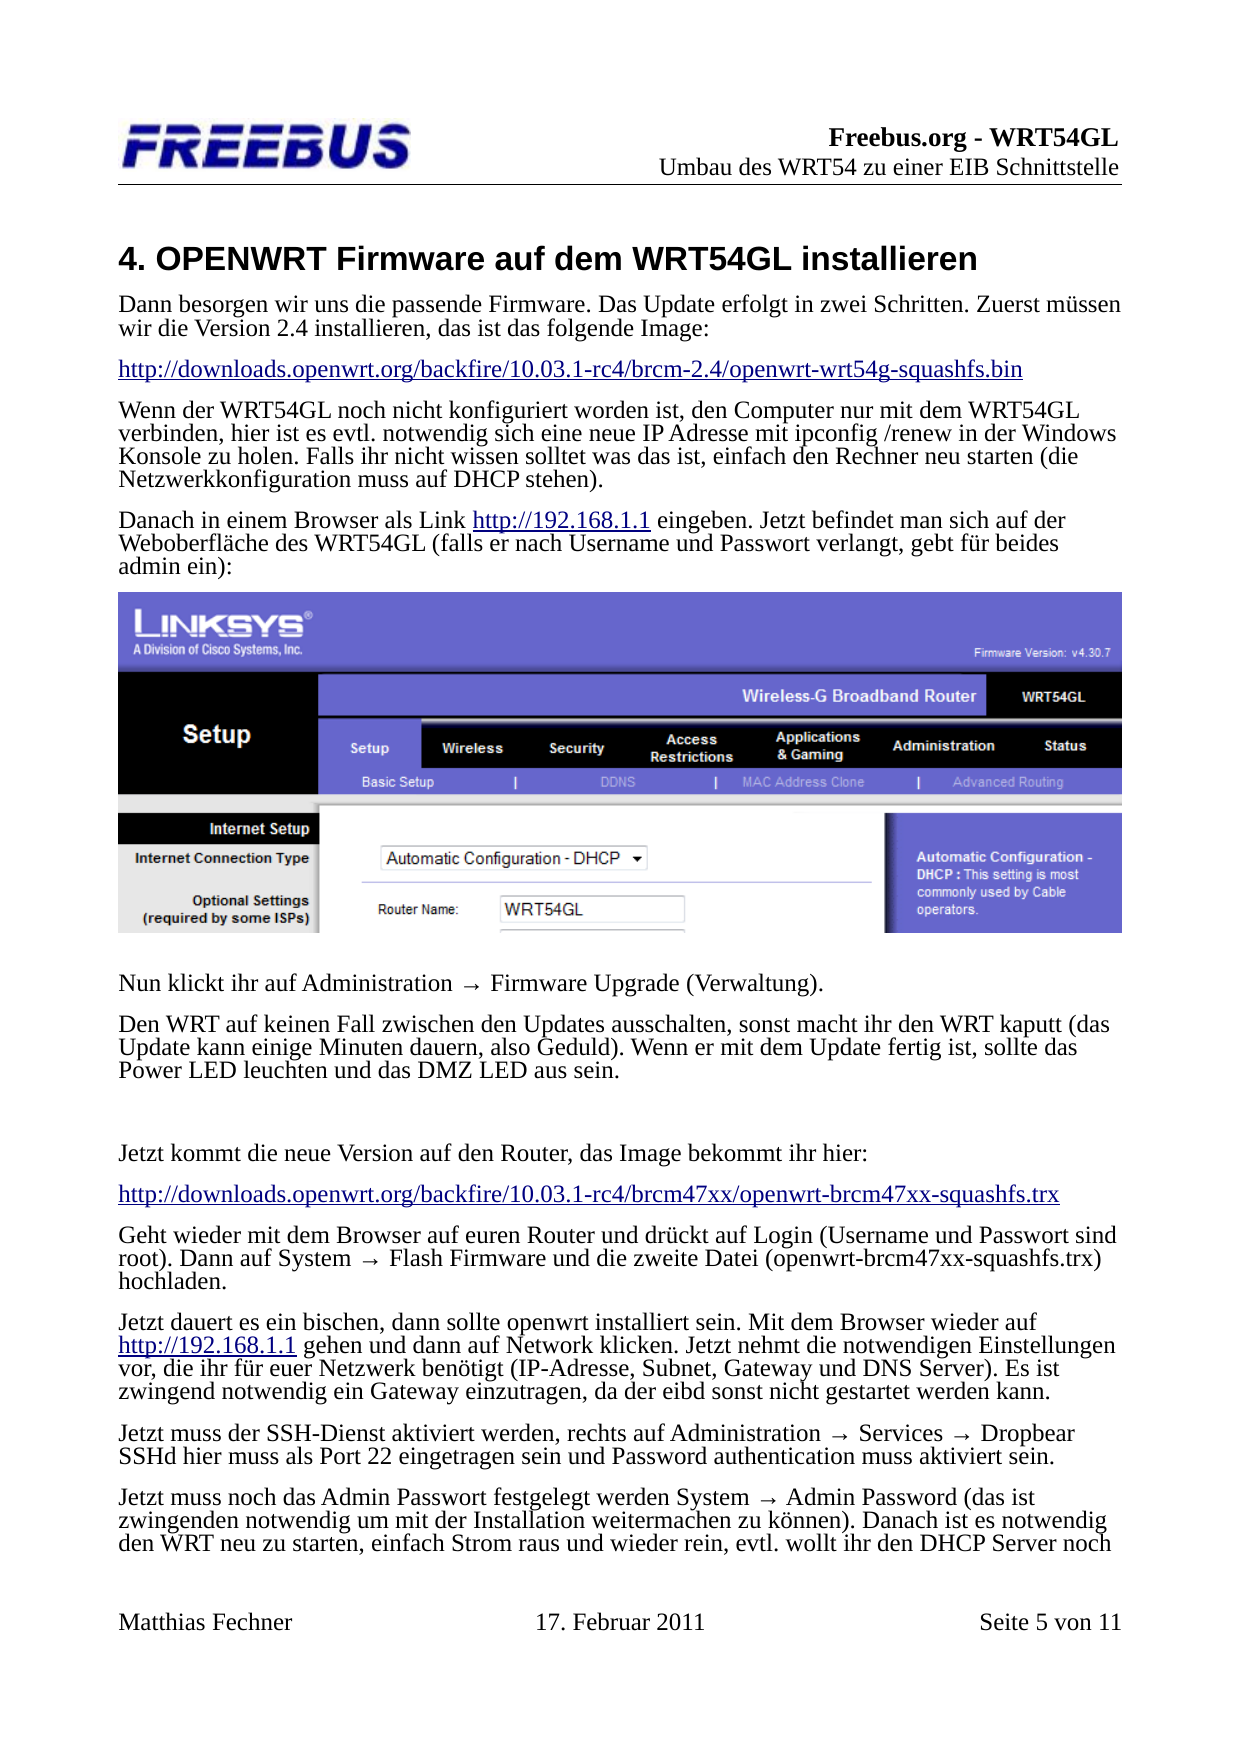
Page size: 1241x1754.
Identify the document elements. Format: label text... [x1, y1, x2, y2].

text Jetzt dauert es ein bischen, dann sollte openwrt installiert sein. Mit dem Browser wieder auf http://192.168.1.1 gehen und dann auf Network klicken. Jetzt nehmt die notwendigen Einstellungen vor, die ihr für euer Netzwerk benötigt (IP-Adresse, Subnet, Gateway und DNS Server). Es ist zwingend notwendig ein Gateway einzutragen, da der eibd sonst nicht gestartet werden kann. [118, 1307, 1122, 1405]
text Geht wieder mit dem Browser auf euren Router und drückt auf Login (Username und Passwort sind root). Dann auf System → Flash Firmware und die zweite Datei (openwrt-brcm47xx-squashfs.trx) hochladen. [118, 1220, 1122, 1295]
text Dann besorgen wir uns die passende Firmware. Das Update erfolgt in zwei Schritten. Zuerst müssen wir die Version 2.4 installieren, das ist das folgende Image: [118, 289, 1122, 341]
text Jetzt muss noch das Admin Passwort festgelegt werden System → Admin Password (das ist zwingenden notwendig um mit der Installation weitermachen zu können). Danach ist es notwendig den WRT neu zu starten, einfach Strom raus und wieder rein, evtl. wollt ihr den DHCP Server noch [118, 1482, 1122, 1557]
text http://downloads.openwrt.org/backfire/10.03.1-rc4/brcm47xx/openwrt-brcm47xx-squashfs.trx [118, 1179, 1122, 1208]
picture [118, 118, 411, 172]
text Wenn der WRT54GL noch nicht konfiguriert worden ist, den Computer nur mit dem WRT54GL verbinden, hier ist es evtl. notwendig sich eine neue IP Adresse mit ipconfig /renew in der Windows Konsole zu holen. Falls ihr nicht wissen solltet was das ist, einfach den Rechner neu starten (die Netzwerkkonfiguration muss auf DHCP stehen). [118, 395, 1122, 493]
text http://downloads.openwrt.org/backfire/10.03.1-rc4/brcm-2.4/openwrt-wrt54g-squashfs.bin [118, 354, 1122, 383]
text Jetzt kommt die neue Version auf den Router, das Image bekommt ihr hier: [118, 1138, 1122, 1166]
text Jetzt muss der SSH-Dienst aktiviert werden, rechts auf Administration → Services → Dropbear SSHd hier muss als Port 22 eingetragen sein und Password authentication muss aktiviert sein. [118, 1418, 1122, 1469]
text Nun klickt ihr auf Administration → Firmware Upgrade (Verwaltung). [118, 968, 1122, 997]
text Danach in einem Browser als Link http://192.168.1.1 eingeben. Jetzt befindet man sich auf der Weboberfläche des WRT54GL (falls er nach Username und Passwort verlangt, gebt für beides admin ein): [118, 505, 1122, 580]
subtitle 4. OPENWRT Firmware auf dem WRT54GL installieren [118, 238, 1122, 277]
picture [118, 592, 1122, 933]
text Den WRT auf keinen Fall zwischen den Updates ausschalten, sonst macht ihr den WRT kaputt (das Update kann einige Minuten dauern, also Geduld). Wenn er mit dem Update fertig ist, sollte das Power LED leuchten und das DMZ LED aus sein. [118, 1009, 1122, 1084]
